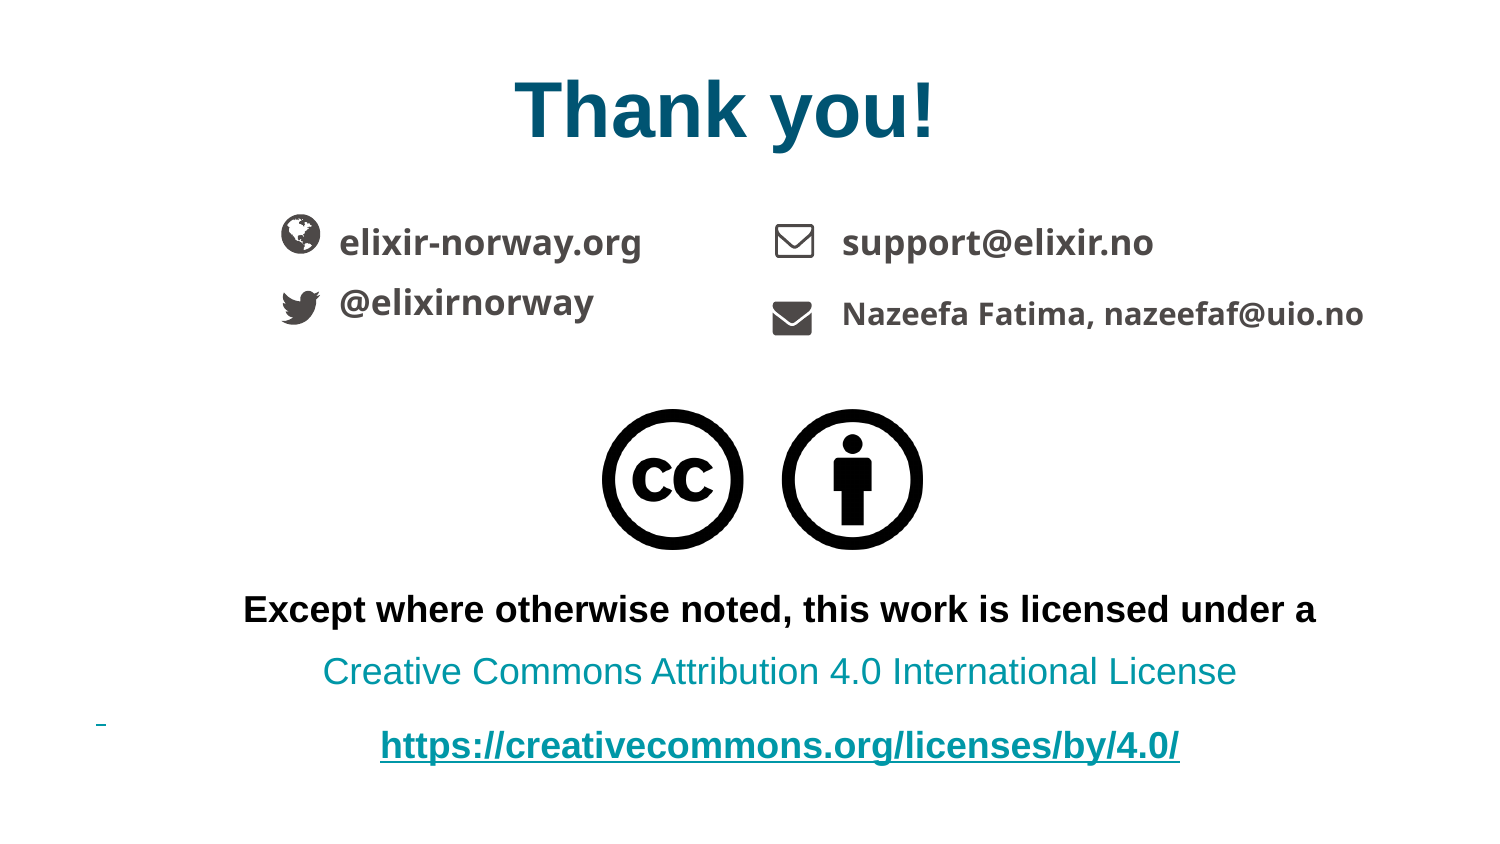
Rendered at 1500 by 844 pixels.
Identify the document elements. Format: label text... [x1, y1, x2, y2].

text_box @elixirnorway [328, 274, 913, 341]
text_box [281, 290, 321, 325]
text_box [281, 214, 321, 254]
text_box Except where otherwise noted, this work is licensed under a Creative Commons Attribution 4.0 International License https://creativecommons.org/licenses/by/4.0/ [81, 575, 1479, 788]
text_box elixir-norway.org [328, 214, 830, 268]
title Thank you! [57, 58, 1395, 168]
text_box [772, 312, 812, 336]
text_box support@elixir.no [830, 214, 1416, 268]
text_box Nazeefa Fatima, nazeefaf@uio.no [830, 289, 1416, 355]
text_box [775, 224, 815, 258]
text_box [772, 301, 812, 324]
picture [602, 409, 923, 551]
